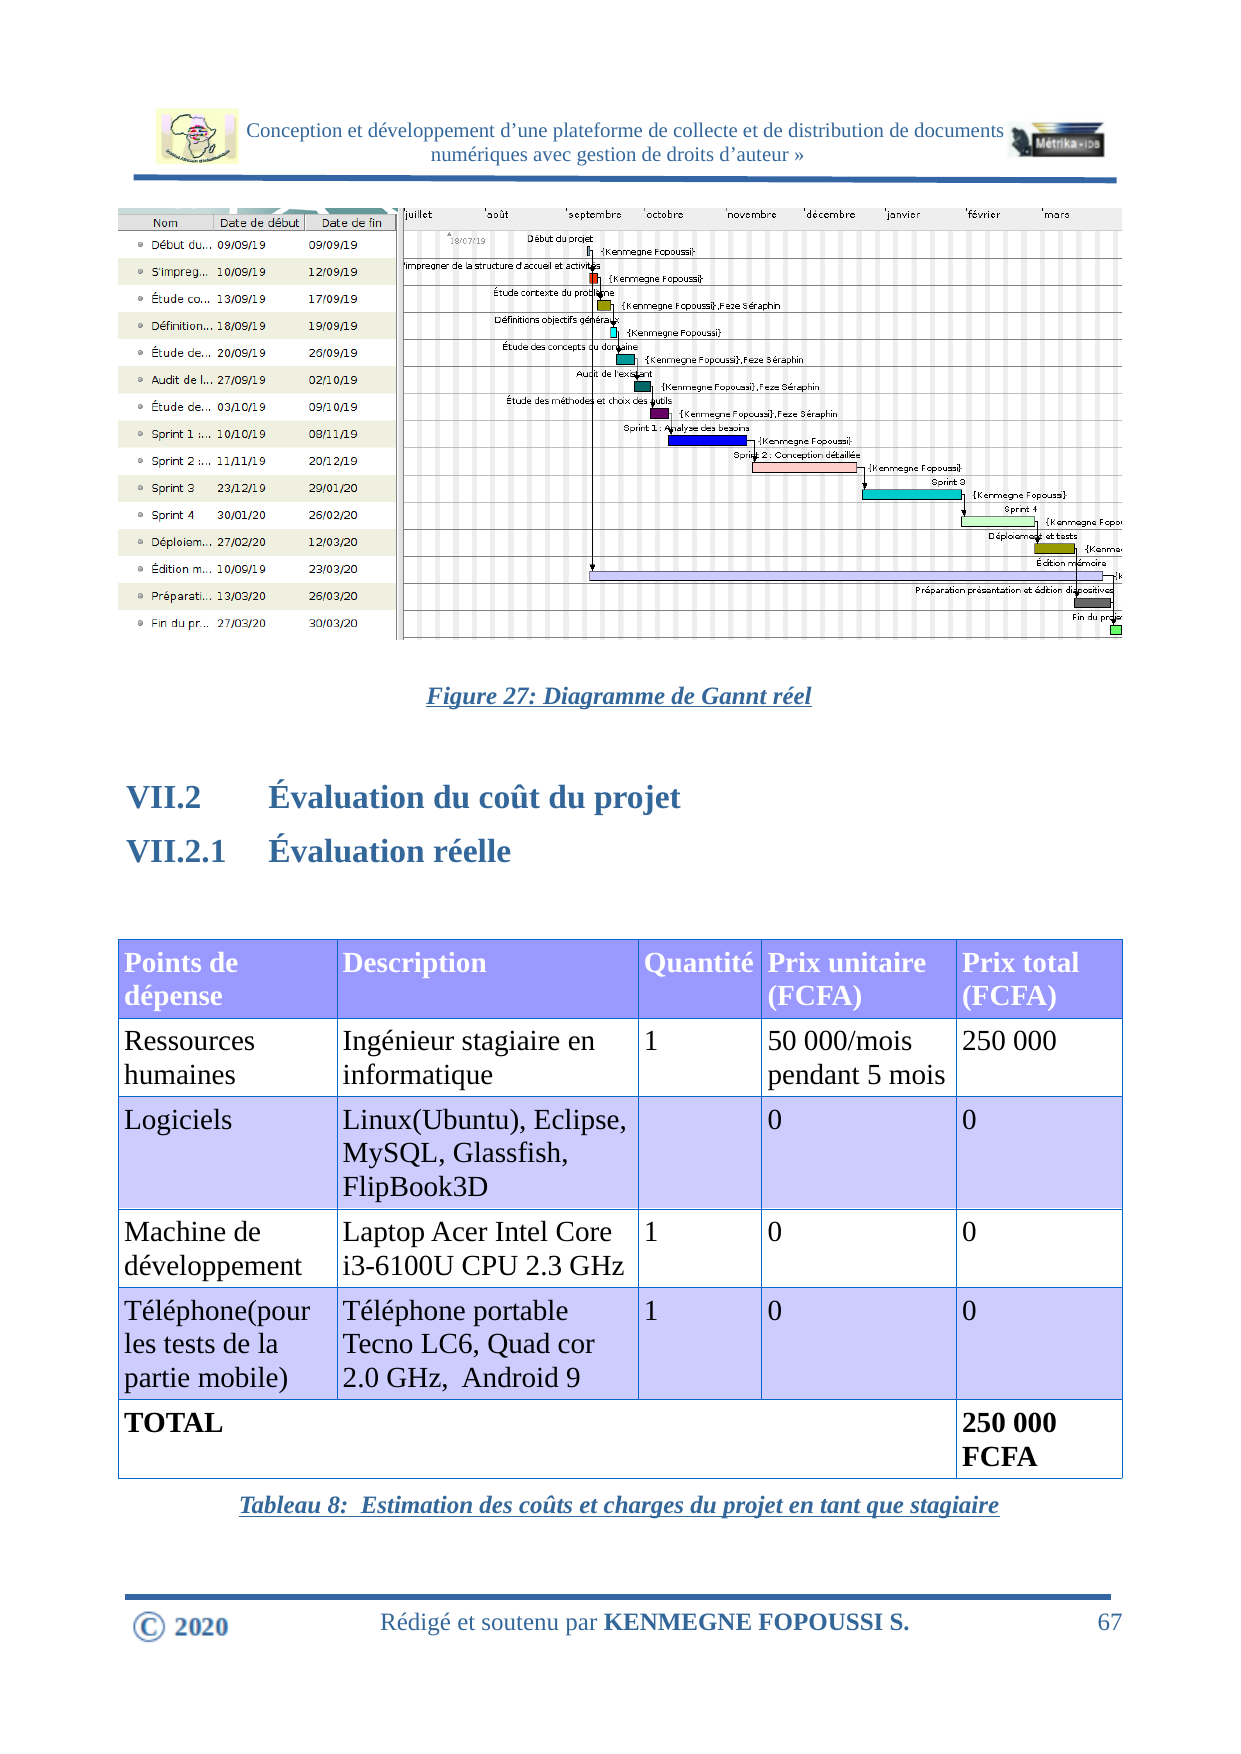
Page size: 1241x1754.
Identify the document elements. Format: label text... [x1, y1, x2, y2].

table_header Prix unitaire (FCFA) [762, 940, 956, 1018]
table_cell 0 [957, 1097, 1122, 1208]
table_cell 0 [957, 1288, 1122, 1399]
table_cell Ingénieur stagiaire en informatique [338, 1019, 638, 1096]
table_cell 0 [762, 1097, 956, 1208]
table_cell Ressources humaines [119, 1019, 337, 1096]
table_cell 0 [957, 1210, 1122, 1287]
text Tableau 8: Estimation des coûts et charges du projet en tant que stagiaire [118, 1491, 1122, 1519]
table_cell Téléphone portable Tecno LC6, Quad cor 2.0 GHz, Android 9 [338, 1288, 638, 1399]
table_cell Logiciels [119, 1097, 337, 1208]
table_cell Laptop Acer Intel Core i3-6100U CPU 2.3 GHz [338, 1210, 638, 1287]
picture [154, 107, 241, 166]
table_header Quantité [639, 940, 761, 1018]
table_cell 250 000 FCFA [957, 1400, 1122, 1478]
table_cell 1 [639, 1210, 761, 1287]
table_cell Machine de développement [119, 1210, 337, 1287]
table_cell TOTAL [119, 1400, 956, 1478]
table_header Points de dépense [119, 940, 337, 1018]
table_cell [639, 1097, 761, 1208]
text Figure 27: Diagramme de Gannt réel [118, 681, 1122, 709]
picture [118, 208, 1123, 640]
picture [126, 1604, 231, 1647]
table_cell Linux(Ubuntu), Eclipse, MySQL, Glassfish, FlipBook3D [338, 1097, 638, 1208]
table_cell 1 [639, 1288, 761, 1399]
table_cell 0 [762, 1288, 956, 1399]
table_cell Téléphone(pour les tests de la partie mobile) [119, 1288, 337, 1399]
table_cell 250 000 [957, 1019, 1122, 1096]
table_header Description [338, 940, 638, 1018]
table_cell 50 000/mois pendant 5 mois [762, 1019, 956, 1096]
table_cell 0 [762, 1210, 956, 1287]
subtitle Évaluation du coût du projet [118, 777, 1122, 816]
table_cell 1 [639, 1019, 761, 1096]
picture [1003, 116, 1109, 160]
subtitle Évaluation réelle [118, 831, 1122, 869]
table_header Prix total (FCFA) [957, 940, 1122, 1018]
